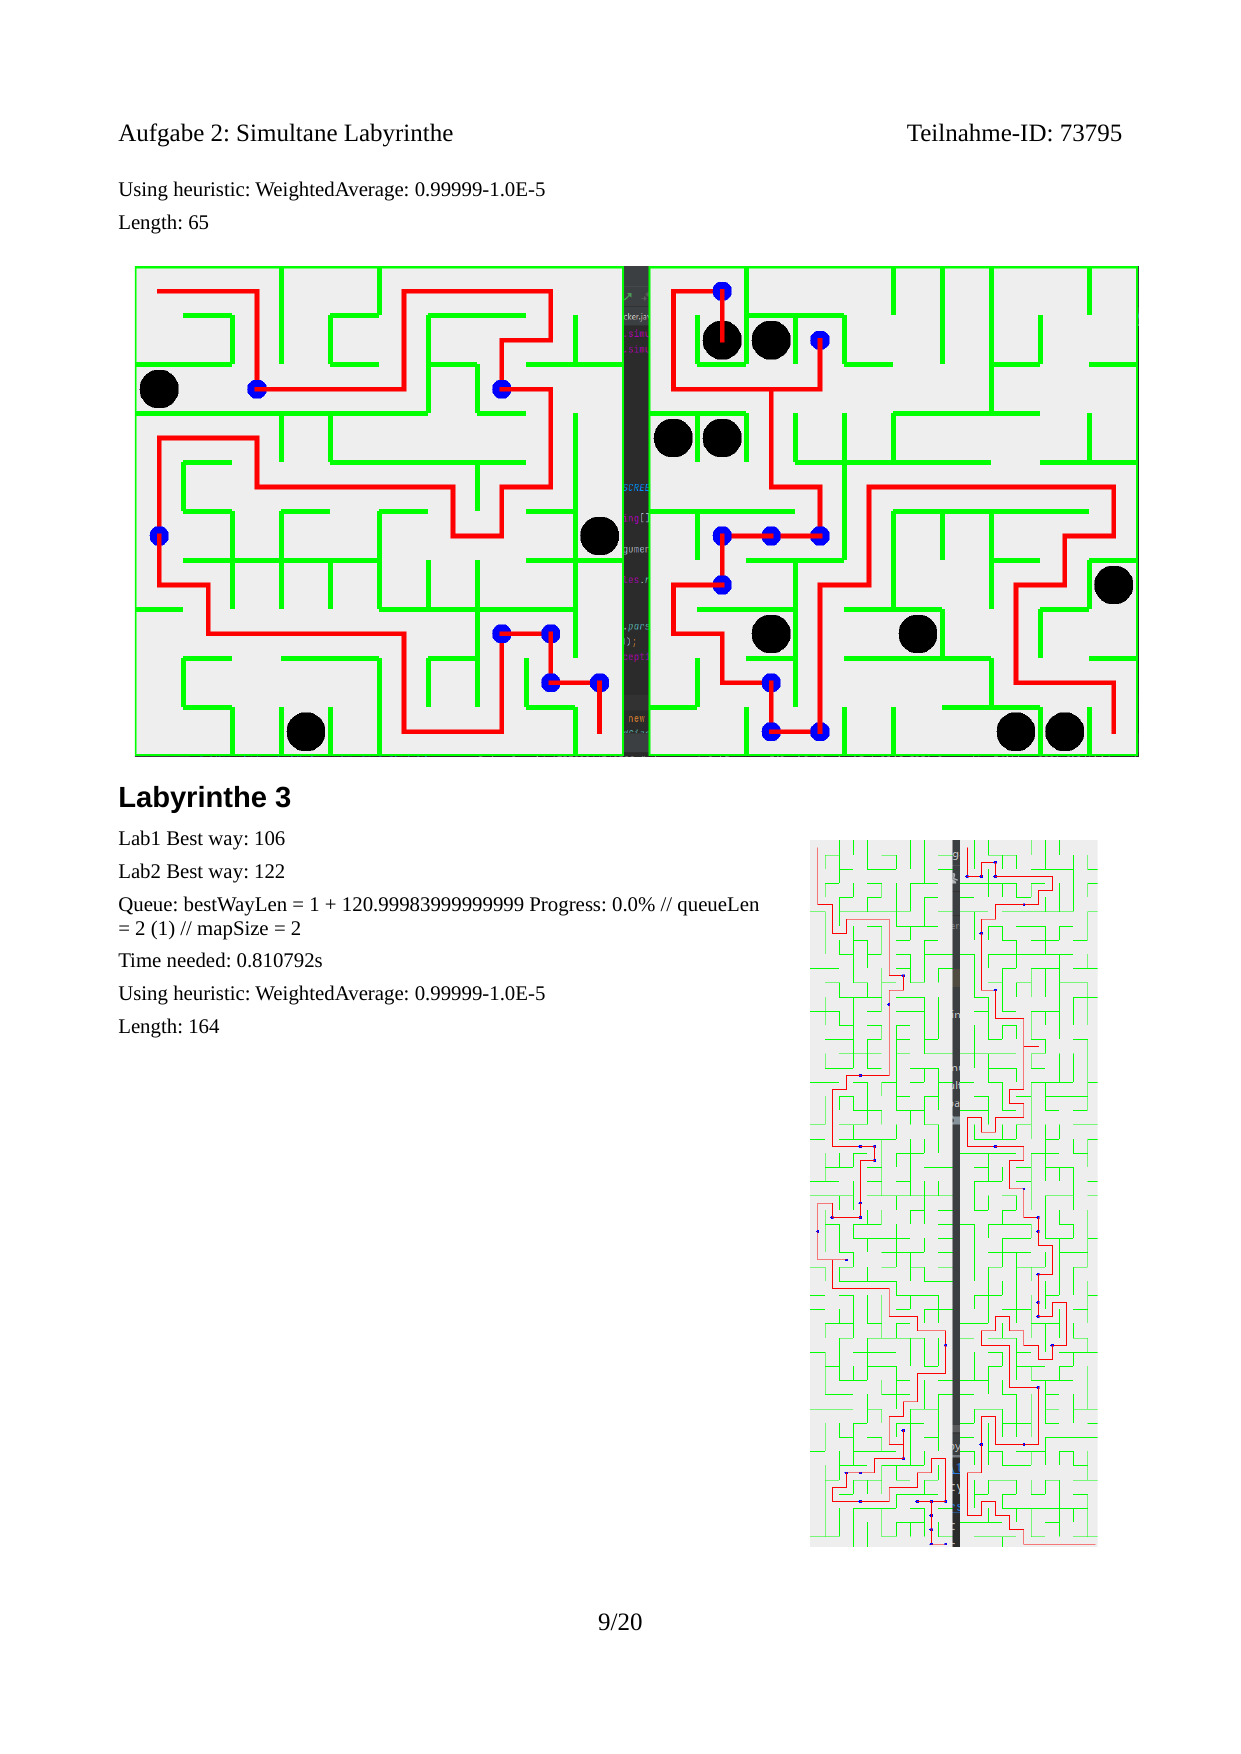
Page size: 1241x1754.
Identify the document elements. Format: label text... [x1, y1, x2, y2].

table_header Lab1 Best way: 106 Lab2 Best way: 122 Queue: bestWayLen = 1 + 120.99983999999999 Progress: 0.0% // queueLen = 2 (1) // mapSize = 2 Time needed: 0.810792s Using heuristic: WeightedAverage: 0.99999-1.0E-5 Length: 164 [118, 826, 773, 1575]
subtitle Labyrinthe 3 [118, 257, 1122, 814]
table_header [773, 826, 1122, 1575]
picture [810, 840, 1098, 1547]
text Length: 65 [118, 209, 1122, 234]
picture [134, 266, 1139, 757]
text Using heuristic: WeightedAverage: 0.99999-1.0E-5 [118, 177, 1122, 201]
